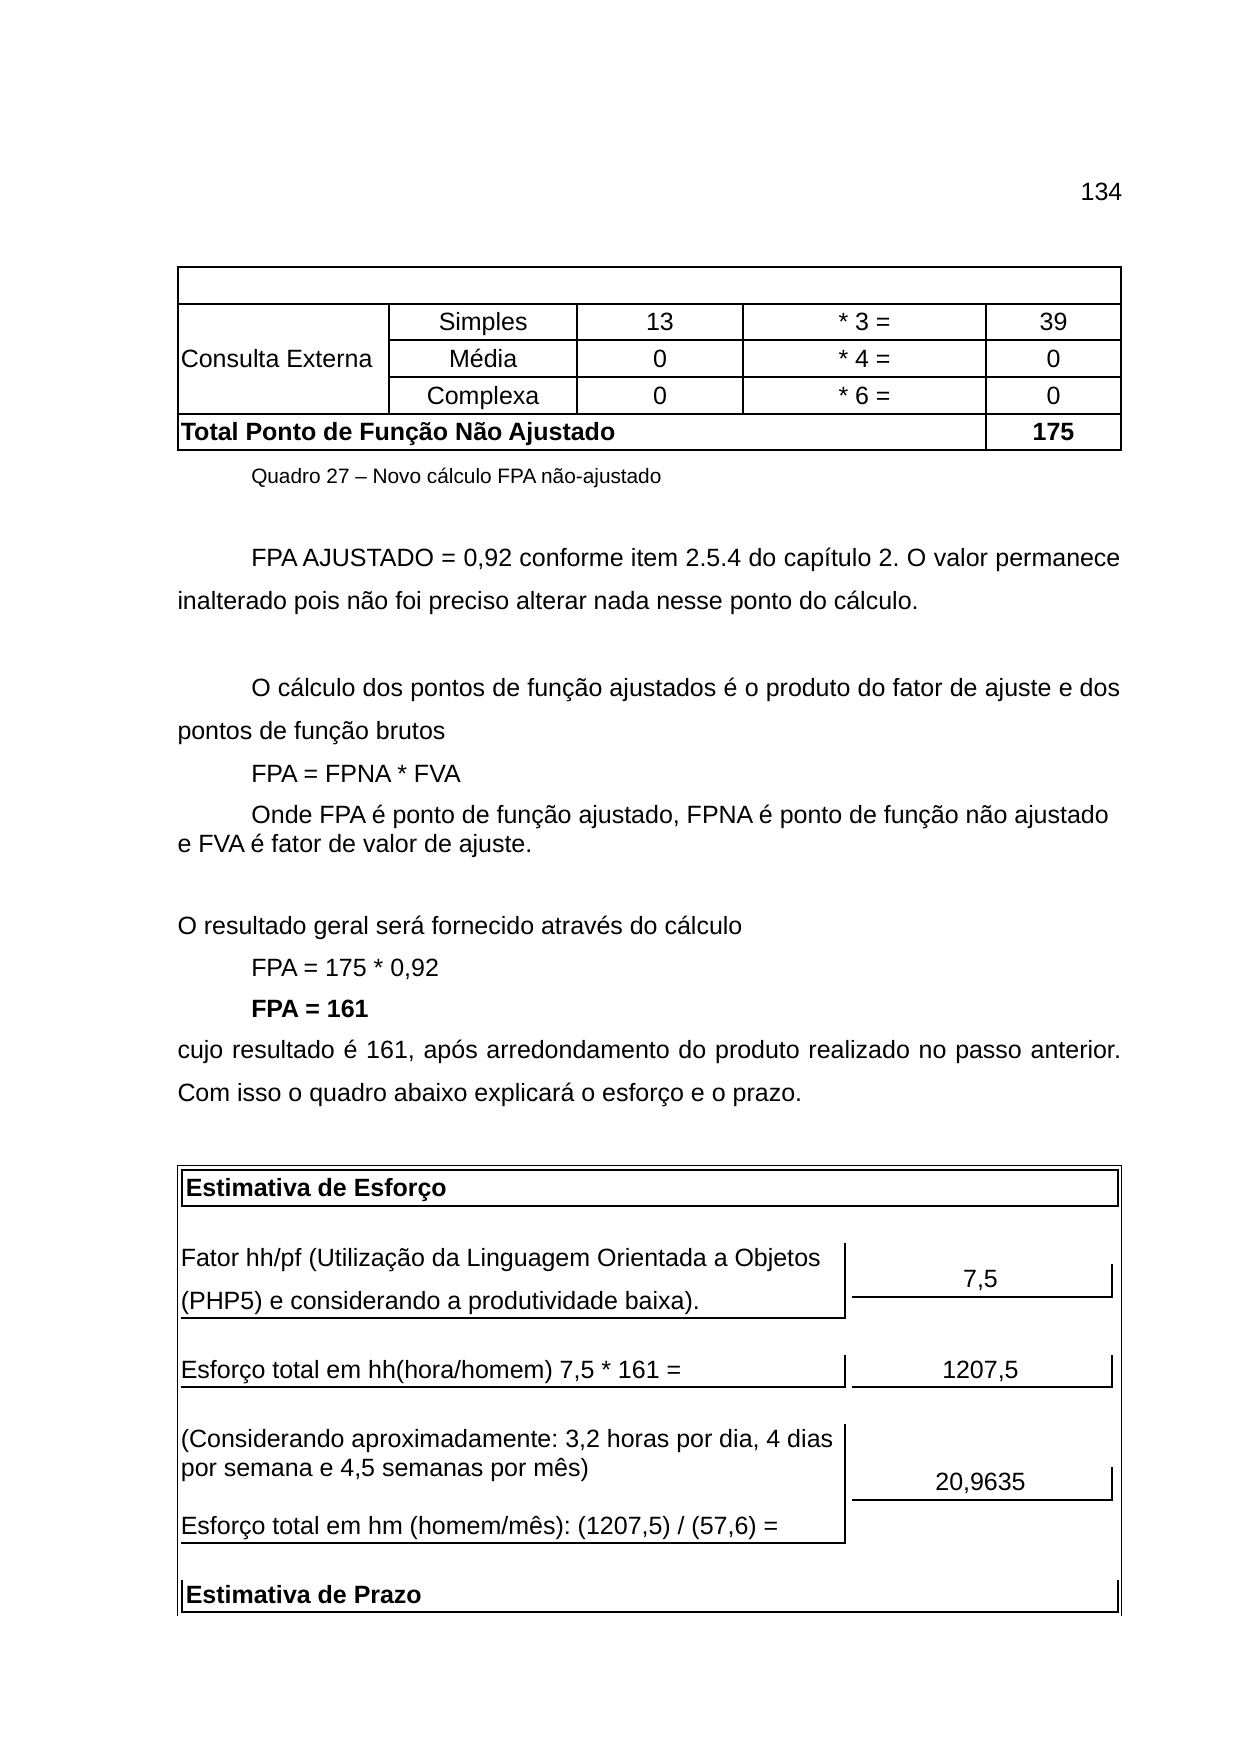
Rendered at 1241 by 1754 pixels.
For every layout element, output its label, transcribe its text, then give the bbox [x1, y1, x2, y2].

table_cell * 4 = [744, 341, 985, 376]
table_cell 13 [578, 305, 742, 339]
table_cell Consulta Externa [179, 305, 388, 412]
table_cell Total Ponto de Função Não Ajustado [179, 415, 985, 449]
text FPA AJUSTADO = 0,92 conforme item 2.5.4 do capítulo 2. O valor permanece inalterado pois não foi preciso alterar nada nesse ponto do cálculo. [177, 543, 1122, 615]
text FPA = 161 [177, 994, 1122, 1023]
table_cell [179, 268, 1120, 302]
table_cell 7,5 [849, 1240, 1116, 1352]
text cujo resultado é 161, após arredondamento do produto realizado no passo anterior. Com isso o quadro abaixo explicará o esforço e o prazo. [177, 1035, 1122, 1107]
table_cell 20,9635 [849, 1421, 1116, 1577]
table_cell 0 [578, 378, 742, 412]
text FPA = FPNA * FVA [177, 759, 1122, 788]
text Quadro 27 – Novo cálculo FPA não-ajustado [177, 464, 1122, 488]
table_cell [1116, 1421, 1121, 1577]
table_cell Esforço total em hh(hora/homem) 7,5 * 161 = [178, 1352, 849, 1421]
table_cell 0 [578, 341, 742, 376]
table_cell Complexa [390, 378, 576, 412]
table_cell [1116, 1352, 1121, 1421]
table_cell (Considerando aproximadamente: 3,2 horas por dia, 4 dias por semana e 4,5 semanas por mês) Esforço total em hm (homem/mês): (1207,5) / (57,6) = [178, 1421, 849, 1577]
table_cell * 6 = [744, 378, 985, 412]
table_cell * 3 = [744, 305, 985, 339]
table_cell 39 [987, 305, 1120, 339]
table_header Estimativa de Esforço [178, 1166, 1121, 1239]
table_cell [1116, 1240, 1121, 1352]
table_cell Média [390, 341, 576, 376]
text O cálculo dos pontos de função ajustados é o produto do fator de ajuste e dos pontos de função brutos [177, 673, 1122, 744]
table_cell Fator hh/pf (Utilização da Linguagem Orientada a Objetos (PHP5) e considerando a produtividade baixa). [178, 1240, 849, 1352]
table_cell 1207,5 [849, 1352, 1116, 1421]
table_cell 0 [987, 378, 1120, 412]
text Onde FPA é ponto de função ajustado, FPNA é ponto de função não ajustado e FVA é fator de valor de ajuste. [177, 800, 1122, 858]
table_cell 0 [987, 341, 1120, 376]
text O resultado geral será fornecido através do cálculo [177, 911, 1122, 940]
table_cell Estimativa de Prazo [178, 1577, 1121, 1616]
table_cell 175 [987, 415, 1120, 449]
text FPA = 175 * 0,92 [177, 953, 1122, 981]
table_cell Simples [390, 305, 576, 339]
